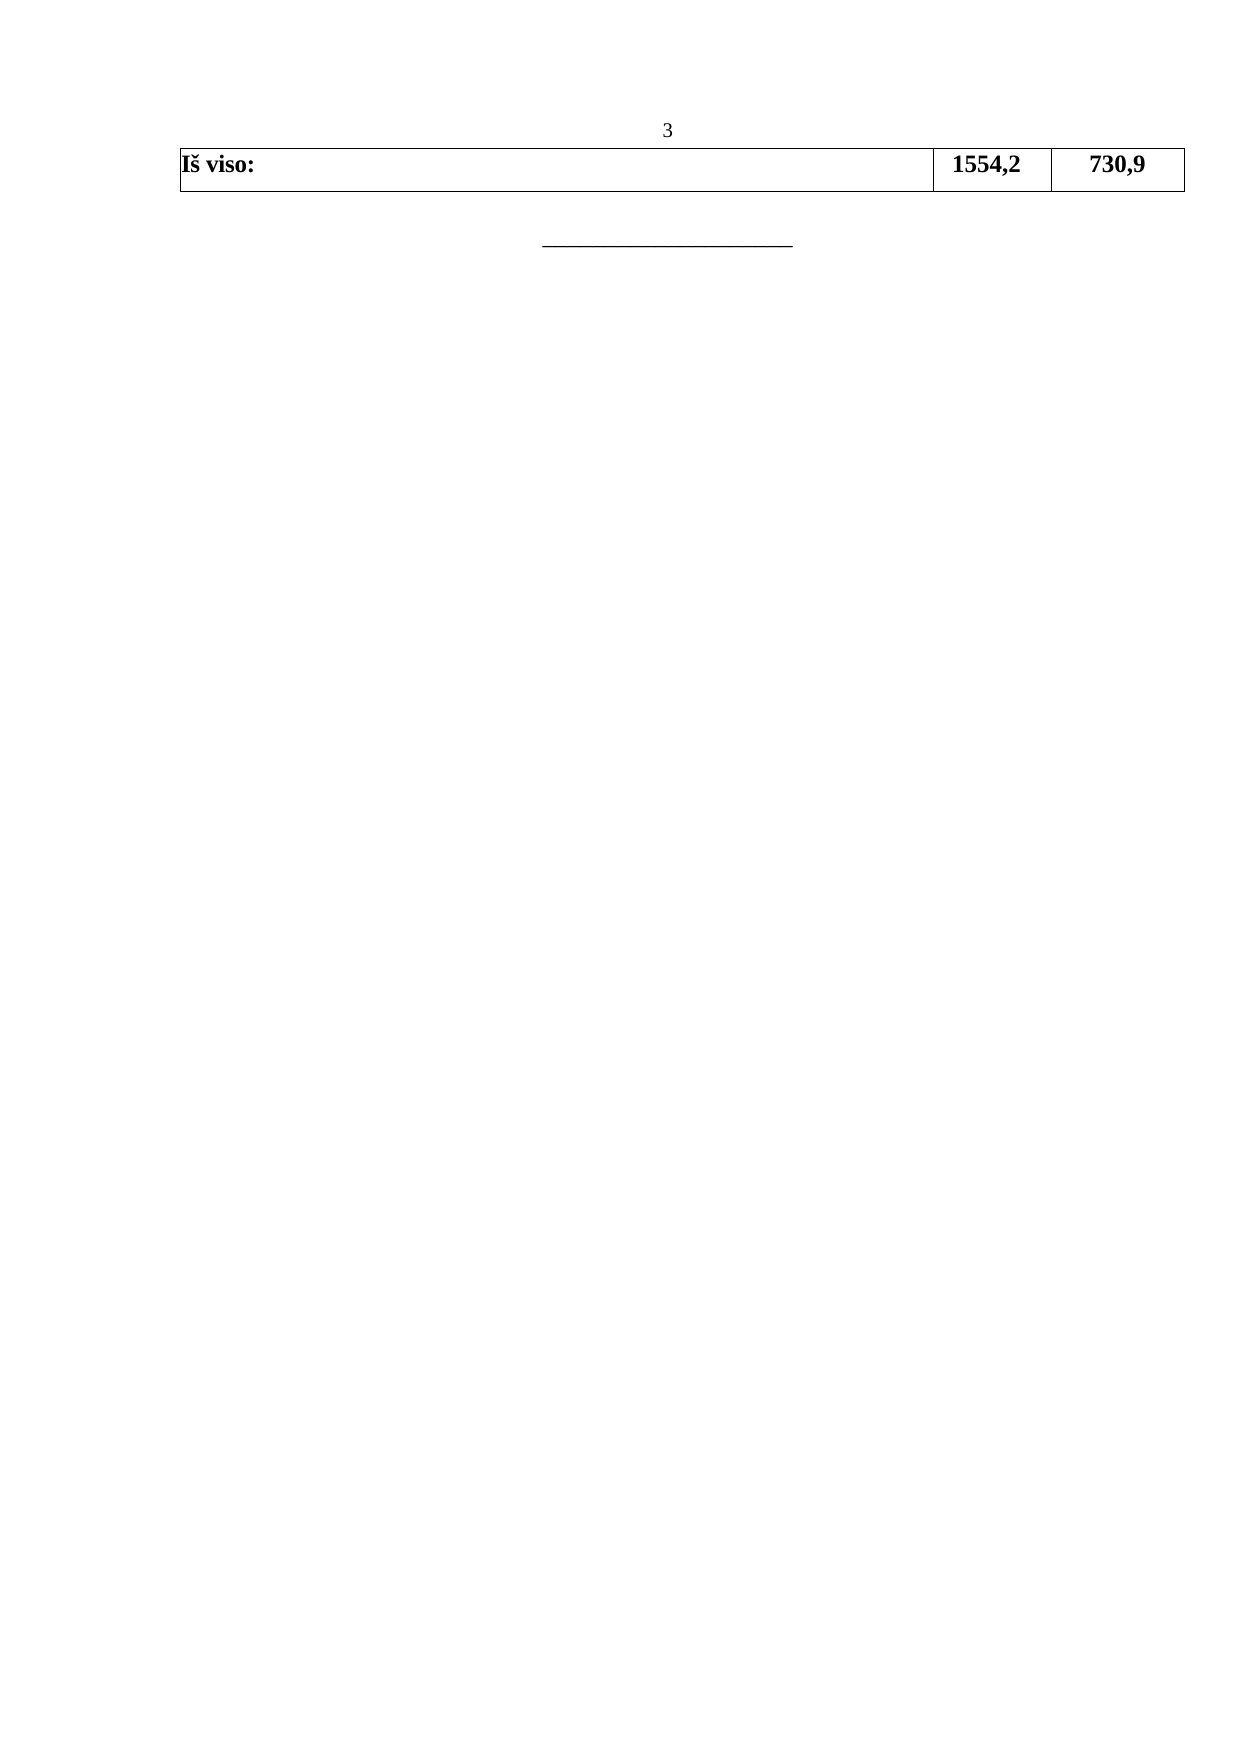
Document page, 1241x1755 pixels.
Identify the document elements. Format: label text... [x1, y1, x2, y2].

text ____________________ [165, 221, 1169, 250]
table_cell Iš viso: [181, 149, 933, 191]
table_cell 730,9 [1052, 149, 1184, 191]
table_cell 1554,2 [934, 149, 1051, 191]
